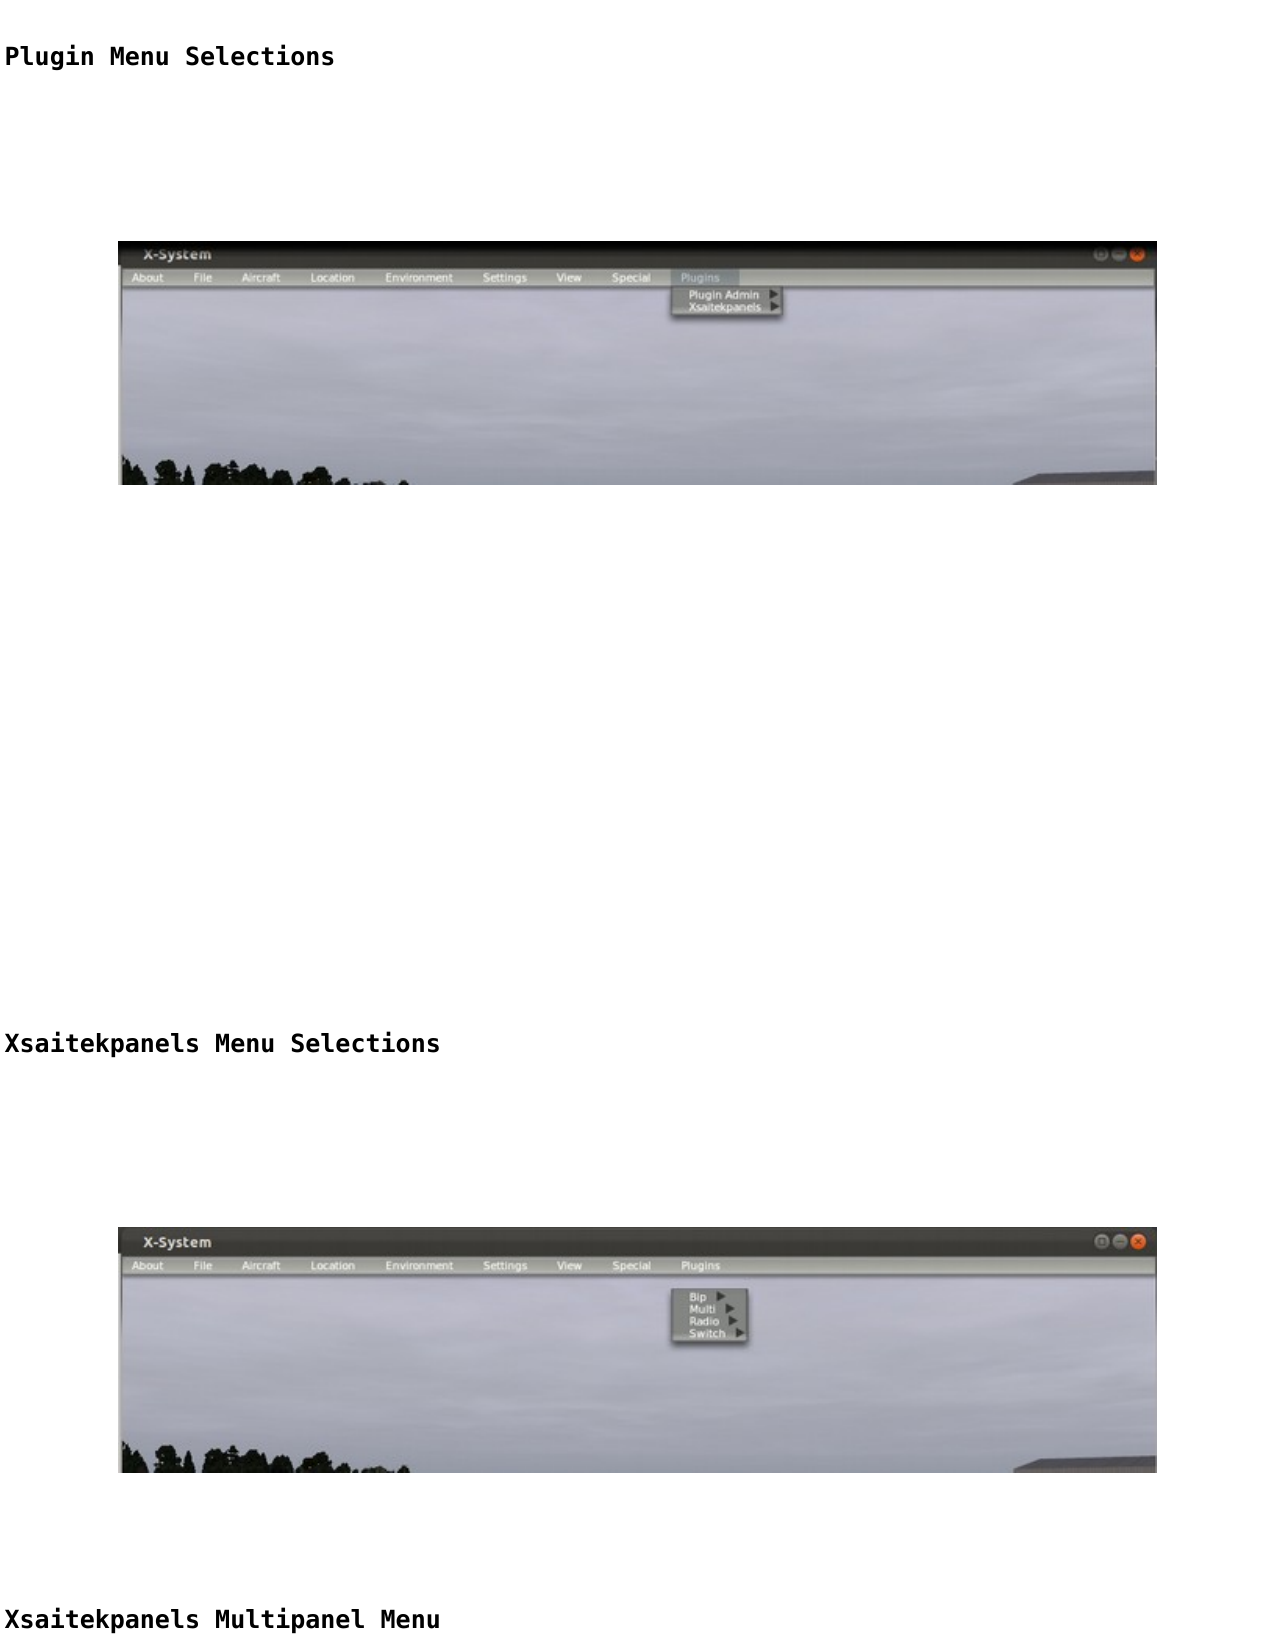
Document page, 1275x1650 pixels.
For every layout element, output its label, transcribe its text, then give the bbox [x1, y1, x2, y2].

picture [118, 1227, 1157, 1473]
text Xsaitekpanels Multipanel Menu [0, 1601, 1275, 1639]
picture [118, 241, 1157, 485]
text Plugin Menu Selections [0, 38, 1275, 76]
text Xsaitekpanels Menu Selections [0, 1025, 1275, 1063]
